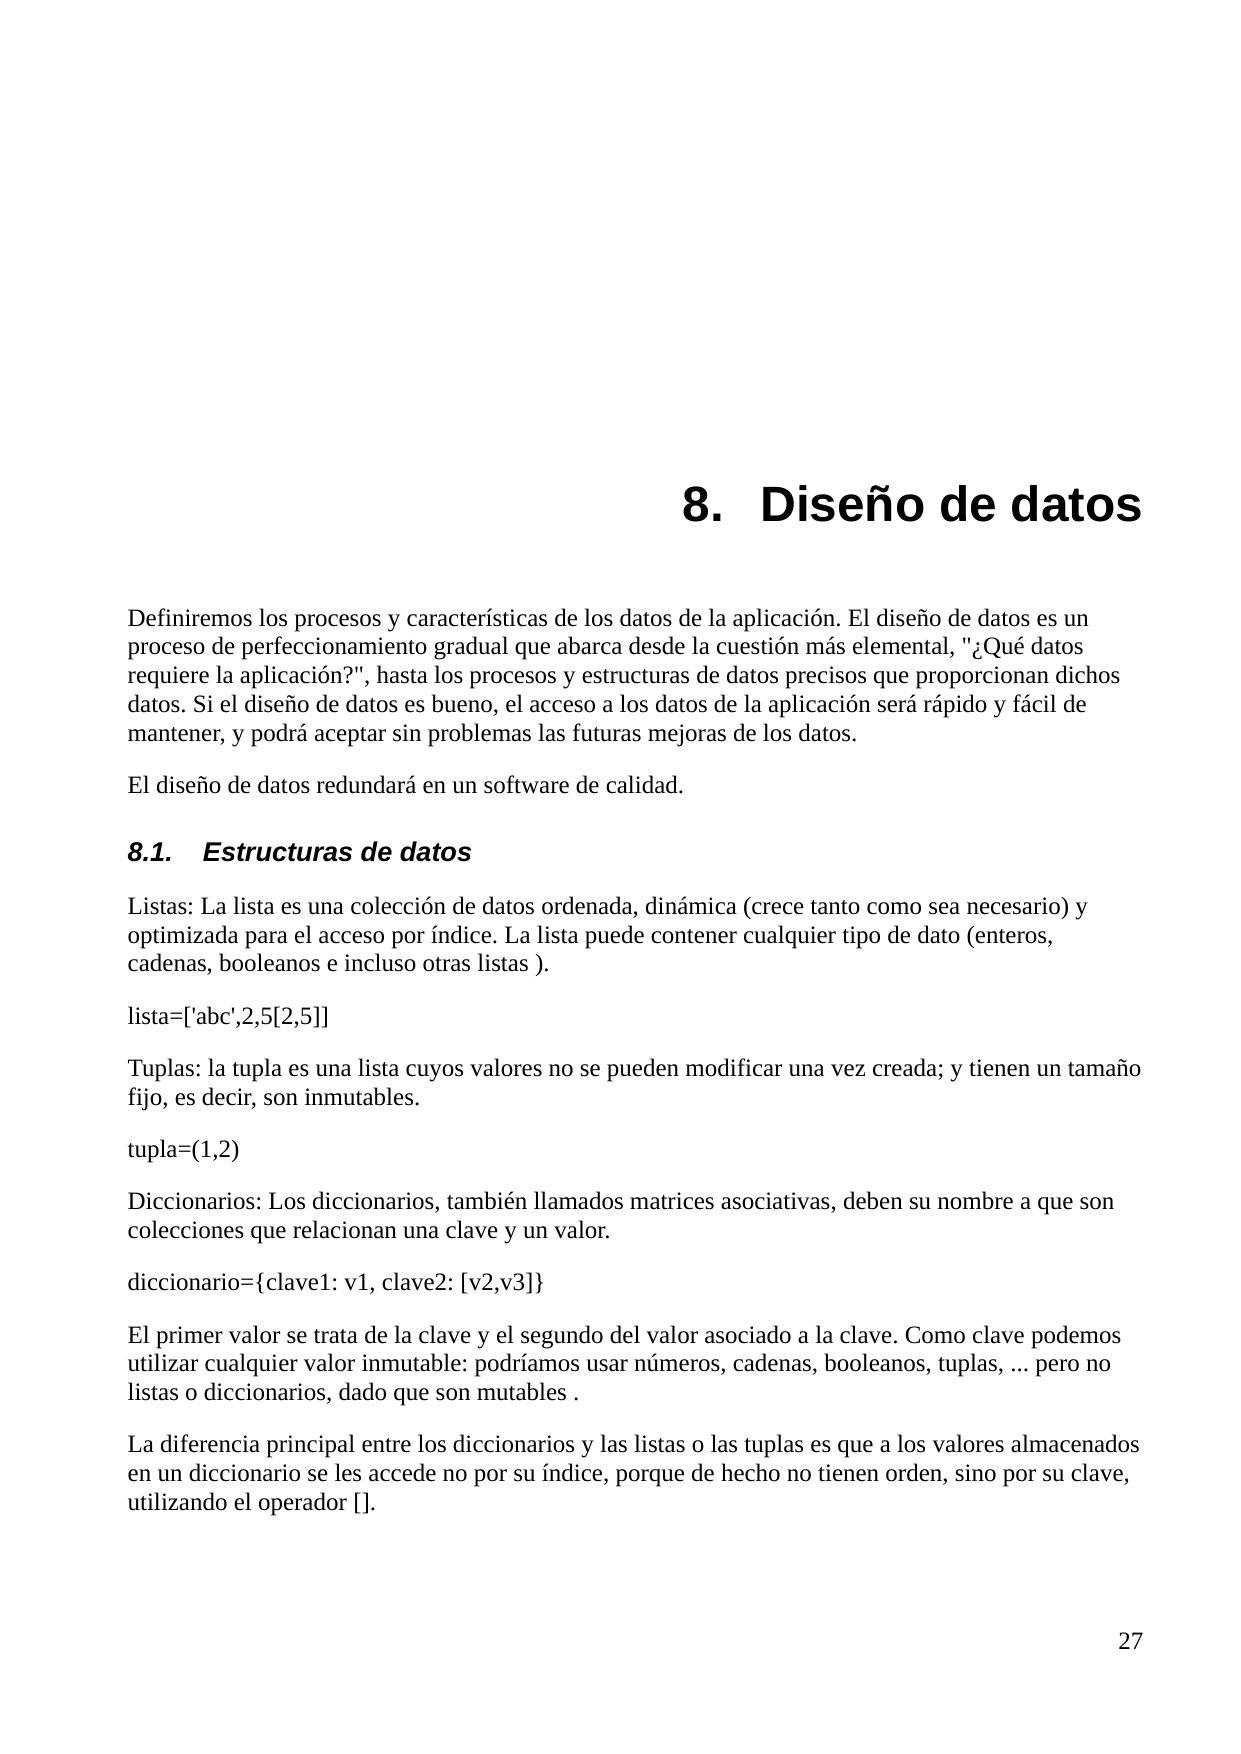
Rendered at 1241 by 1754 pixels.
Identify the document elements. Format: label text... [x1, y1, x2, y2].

text La diferencia principal entre los diccionarios y las listas o las tuplas es que a los valores almacenados en un diccionario se les accede no por su índice, porque de hecho no tienen orden, sino por su clave, utilizando el operador []. [127, 1429, 1143, 1516]
text El diseño de datos redundará en un software de calidad. [127, 770, 1143, 799]
text lista=['abc',2,5[2,5]] [127, 1001, 1143, 1029]
text diccionario={clave1: v1, clave2: [v2,v3]} [127, 1267, 1143, 1296]
text El primer valor se trata de la clave y el segundo del valor asociado a la clave. Como clave podemos utilizar cualquier valor inmutable: podríamos usar números, cadenas, booleanos, tuplas, ... pero no listas o diccionarios, dado que son mutables . [127, 1320, 1143, 1406]
text Listas: La lista es una colección de datos ordenada, dinámica (crece tanto como sea necesario) y optimizada para el acceso por índice. La lista puede contener cualquier tipo de dato (enteros, cadenas, booleanos e incluso otras listas ). [127, 891, 1143, 977]
text Diccionarios: Los diccionarios, también llamados matrices asociativas, deben su nombre a que son colecciones que relacionan una clave y un valor. [127, 1186, 1143, 1244]
subtitle Diseño de datos [127, 475, 1143, 532]
subtitle Estructuras de datos [127, 836, 1143, 867]
text Tuplas: la tupla es una lista cuyos valores no se pueden modificar una vez creada; y tienen un tamaño fijo, es decir, son inmutables. [127, 1053, 1143, 1111]
text Definiremos los procesos y características de los datos de la aplicación. El diseño de datos es un proceso de perfeccionamiento gradual que abarca desde la cuestión más elemental, "¿Qué datos requiere la aplicación?", hasta los procesos y estructuras de datos precisos que proporcionan dichos datos. Si el diseño de datos es bueno, el acceso a los datos de la aplicación será rápido y fácil de mantener, y podrá aceptar sin problemas las futuras mejoras de los datos. [127, 603, 1143, 746]
text tupla=(1,2) [127, 1134, 1143, 1163]
